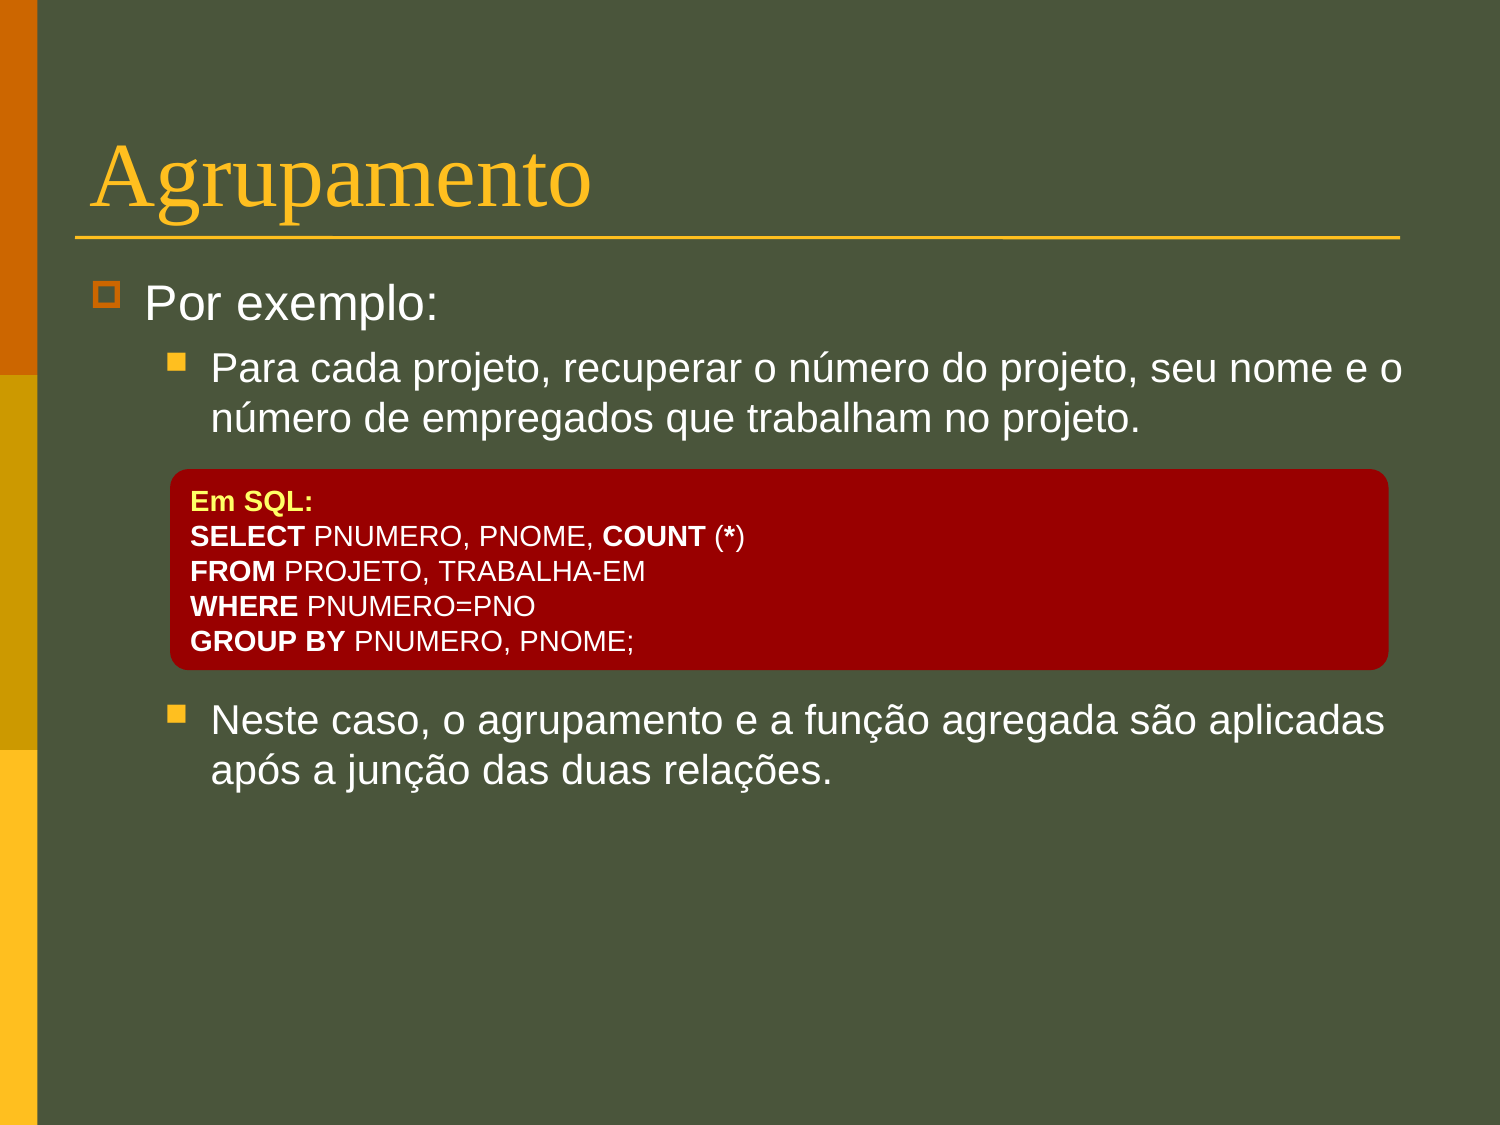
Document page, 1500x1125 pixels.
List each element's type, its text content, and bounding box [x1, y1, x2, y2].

list Por exemplo: Para cada projeto, recuperar o número do projeto, seu nome e o número de empregados que trabalham no projeto. Neste caso, o agrupamento e a função agregada são aplicadas após a junção das duas relações. [75, 262, 1426, 1071]
title Agrupamento [75, 45, 1426, 233]
text_box Em SQL: SELECT PNUMERO, PNOME, COUNT (*) FROM PROJETO, TRABALHA-EM WHERE PNUMERO=PNO GROUP BY PNUMERO, PNOME; [170, 469, 1389, 671]
